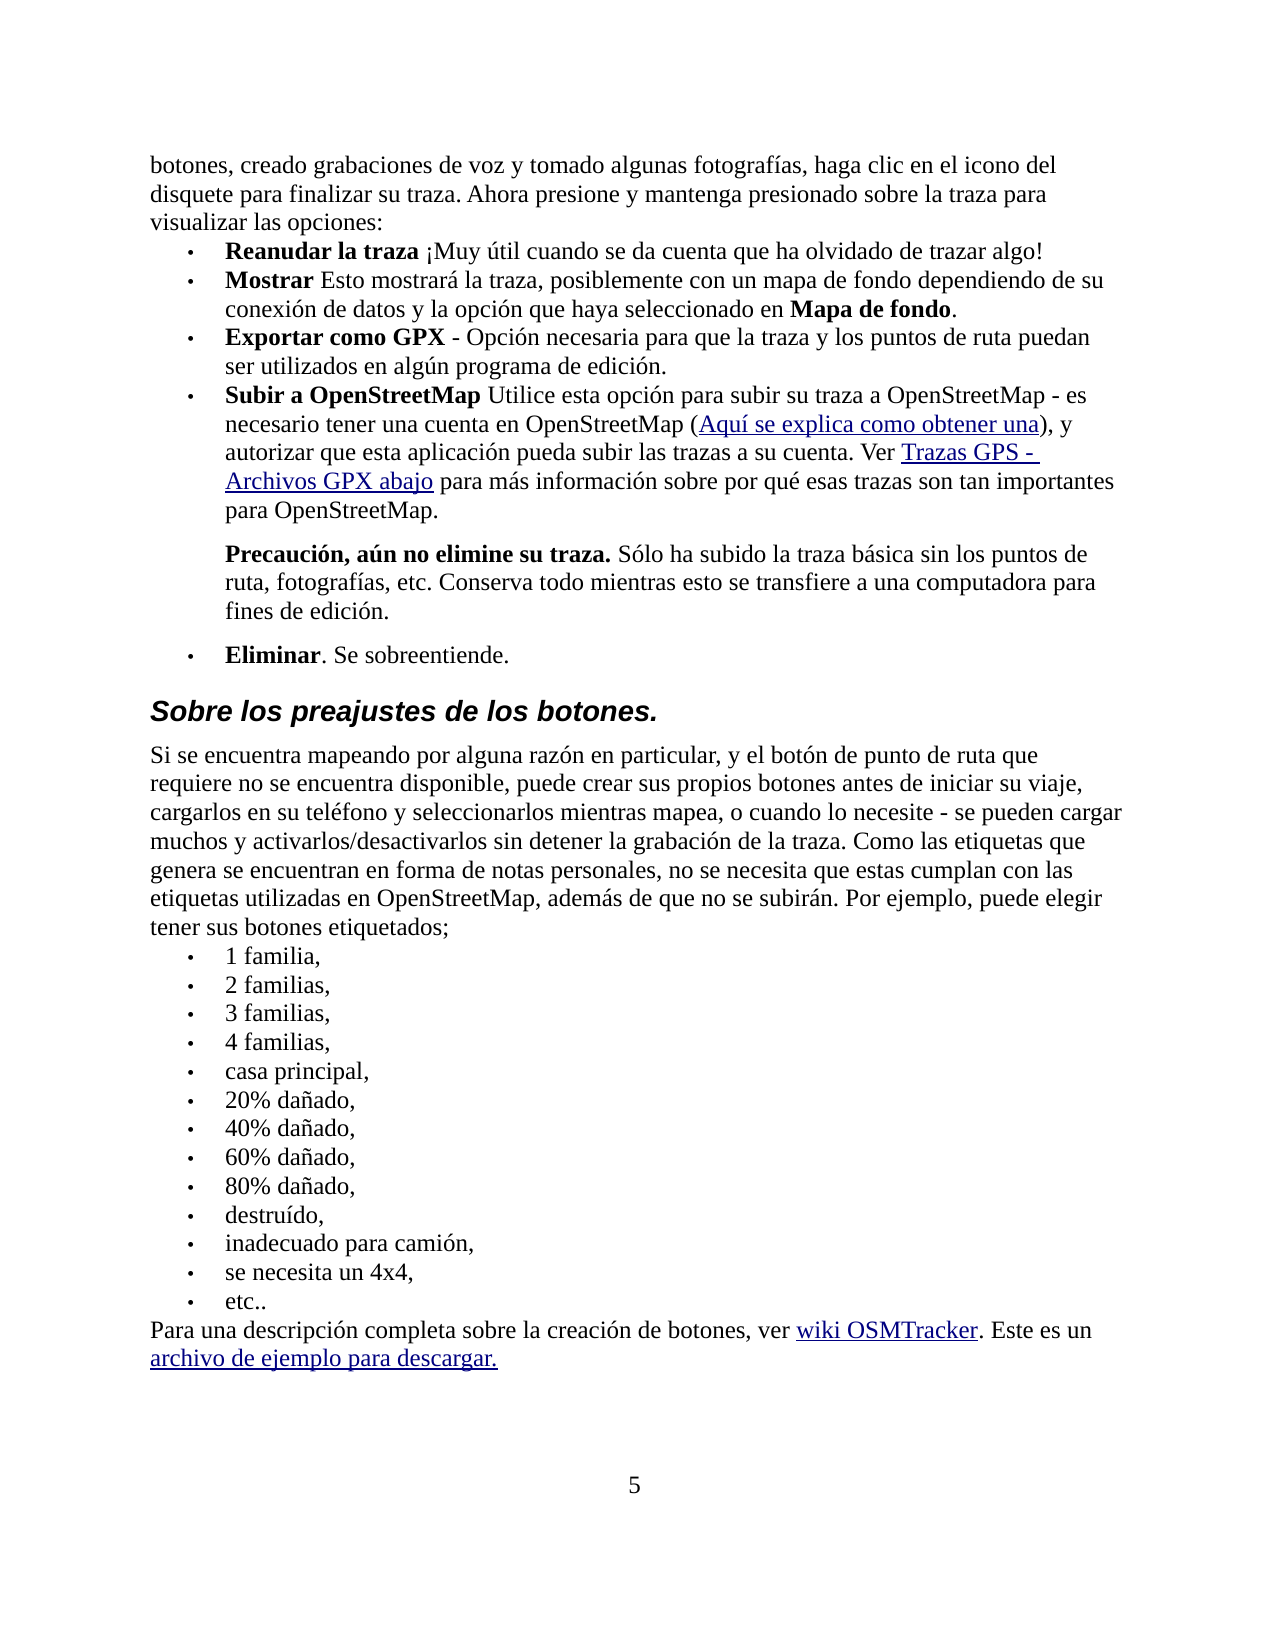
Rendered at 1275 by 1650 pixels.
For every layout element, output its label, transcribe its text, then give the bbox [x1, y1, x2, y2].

text Precaución, aún no elimine su traza. Sólo ha subido la traza básica sin los puntos de ruta, fotografías, etc. Conserva todo mientras esto se transfiere a una computadora para fines de edición. [225, 539, 1125, 625]
list casa principal, [187, 1056, 1125, 1085]
list Eliminar. Se sobreentiende. [187, 640, 1125, 669]
list Subir a OpenStreetMap Utilice esta opción para subir su traza a OpenStreetMap - es necesario tener una cuenta en OpenStreetMap (Aquí se explica como obtener una), y autorizar que esta aplicación pueda subir las trazas a su cuenta. Ver Trazas GPS - Archivos GPX abajo para más información sobre por qué esas trazas son tan importantes para OpenStreetMap. [187, 380, 1125, 524]
list Exportar como GPX - Opción necesaria para que la traza y los puntos de ruta puedan ser utilizados en algún programa de edición. [187, 322, 1125, 380]
list 2 familias, [187, 970, 1125, 998]
list 3 familias, [187, 998, 1125, 1027]
list etc.. [187, 1286, 1125, 1315]
list 80% dañado, [187, 1171, 1125, 1200]
list 40% dañado, [187, 1113, 1125, 1142]
list 20% dañado, [187, 1085, 1125, 1113]
text botones, creado grabaciones de voz y tomado algunas fotografías, haga clic en el icono del disquete para finalizar su traza. Ahora presione y mantenga presionado sobre la traza para visualizar las opciones: [150, 150, 1125, 236]
list destruído, [187, 1200, 1125, 1228]
list se necesita un 4x4, [187, 1257, 1125, 1286]
list Mostrar Esto mostrará la traza, posiblemente con un mapa de fondo dependiendo de su conexión de datos y la opción que haya seleccionado en Mapa de fondo. [187, 265, 1125, 322]
text Si se encuentra mapeando por alguna razón en particular, y el botón de punto de ruta que requiere no se encuentra disponible, puede crear sus propios botones antes de iniciar su viaje, cargarlos en su teléfono y seleccionarlos mientras mapea, o cuando lo necesite - se pueden cargar muchos y activarlos/desactivarlos sin detener la grabación de la traza. Como las etiquetas que genera se encuentran en forma de notas personales, no se necesita que estas cumplan con las etiquetas utilizadas en OpenStreetMap, además de que no se subirán. Por ejemplo, puede elegir tener sus botones etiquetados; [150, 740, 1125, 941]
list Reanudar la traza ¡Muy útil cuando se da cuenta que ha olvidado de trazar algo! [187, 236, 1125, 265]
subtitle Sobre los preajustes de los botones. [150, 694, 1125, 727]
list 60% dañado, [187, 1142, 1125, 1171]
list inadecuado para camión, [187, 1228, 1125, 1257]
list 1 familia, [187, 941, 1125, 970]
list 4 familias, [187, 1027, 1125, 1056]
text Para una descripción completa sobre la creación de botones, ver wiki OSMTracker. Este es un archivo de ejemplo para descargar. [150, 1315, 1125, 1372]
